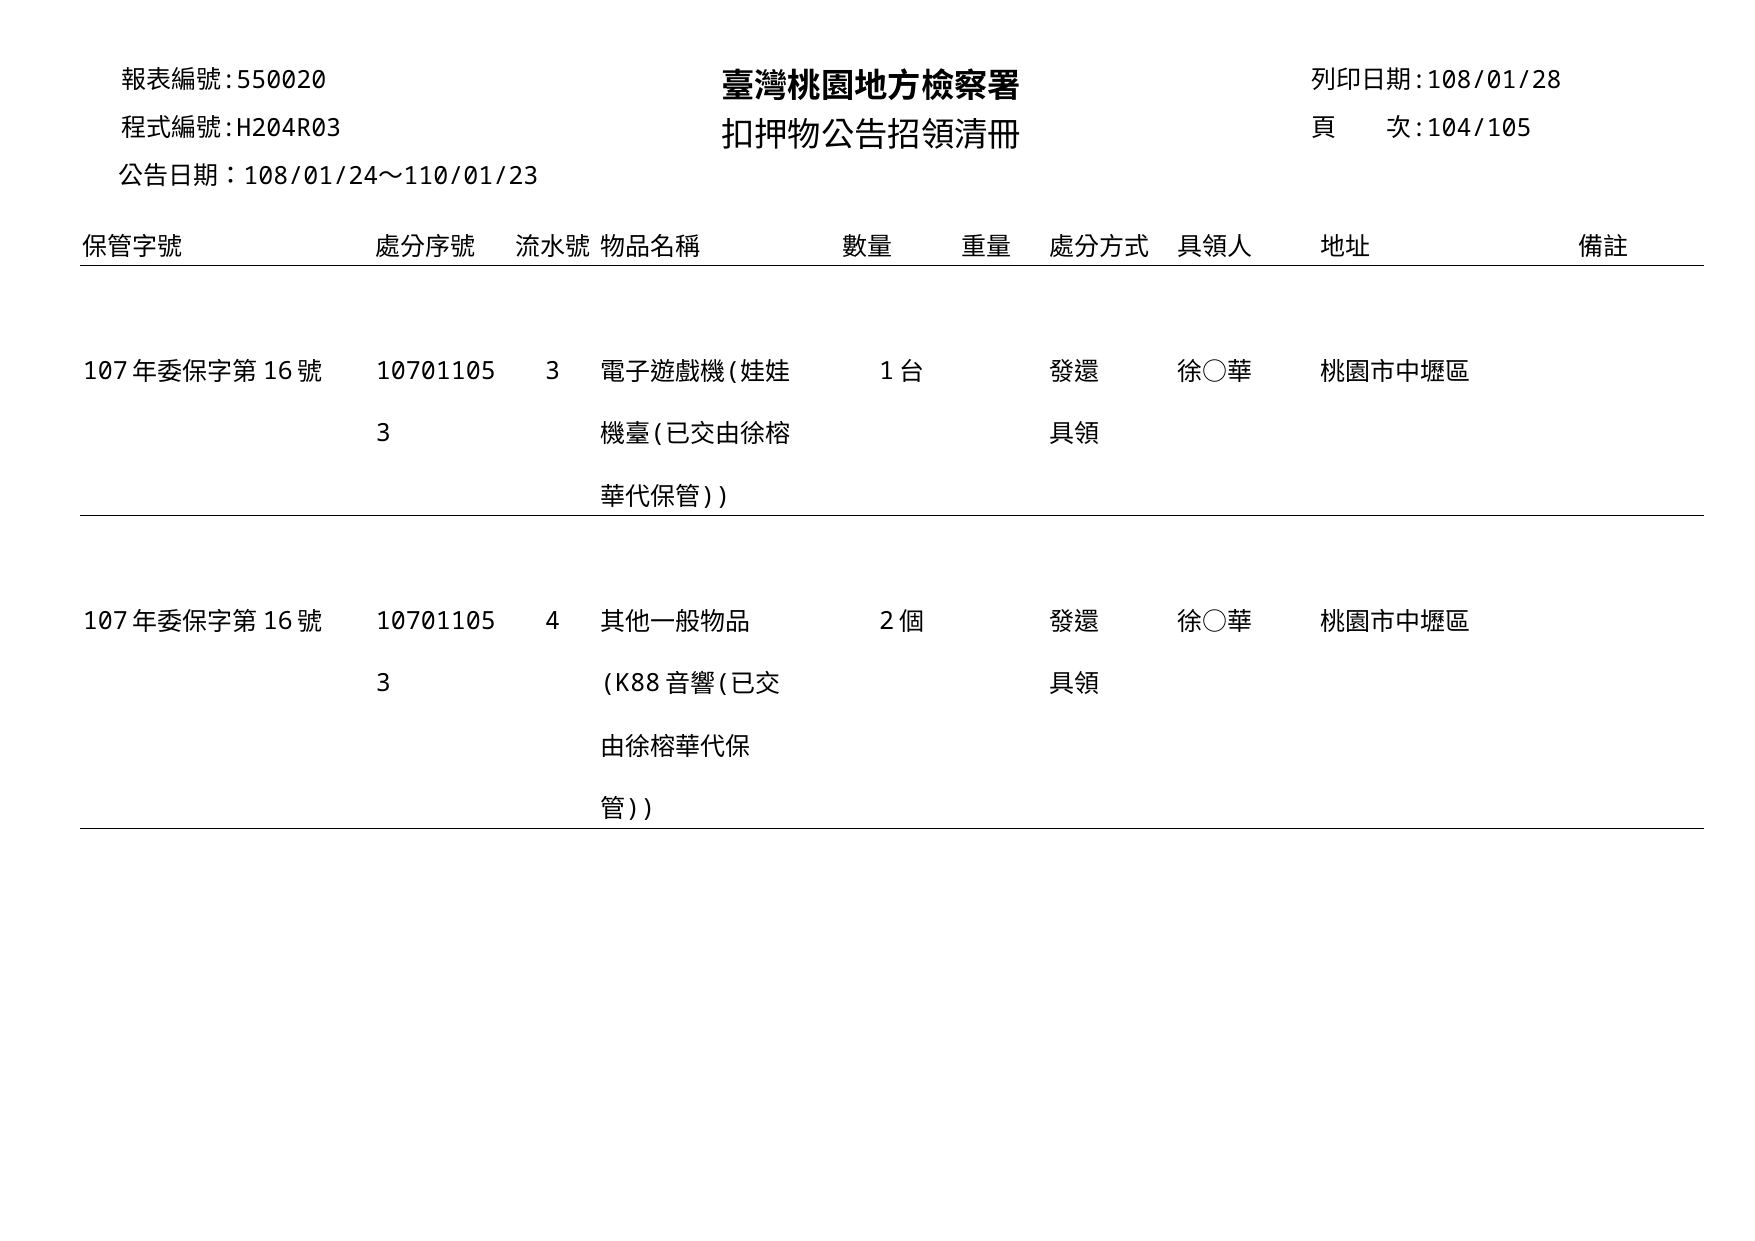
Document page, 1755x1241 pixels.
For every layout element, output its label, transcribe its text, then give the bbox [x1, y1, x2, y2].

table_header 流水號 [507, 203, 597, 265]
table_cell [1575, 516, 1704, 828]
table_cell 桃園市中壢區 [1317, 266, 1575, 515]
table_cell 1台 [808, 266, 927, 515]
table_cell 107011053 [373, 516, 507, 828]
table_cell 107年委保字第16號 [80, 266, 373, 515]
table_cell 2個 [808, 516, 927, 828]
table_header 保管字號 [80, 203, 373, 265]
table_cell 107011053 [373, 266, 507, 515]
table_cell 發還 具領 [1046, 516, 1175, 828]
table_header 處分序號 [373, 203, 507, 265]
table_header 處分方式 [1046, 203, 1175, 265]
table_header 數量 [808, 203, 927, 265]
table_cell 其他一般物品(K88音響(已交由徐榕華代保管)) [597, 516, 807, 828]
table_cell 徐○華 [1175, 266, 1317, 515]
table_cell 107年委保字第16號 [80, 516, 373, 828]
table_cell 徐○華 [1175, 516, 1317, 828]
table_cell 發還 具領 [1046, 266, 1175, 515]
table_header 地址 [1317, 203, 1575, 265]
table_cell 電子遊戲機(娃娃機臺(已交由徐榕華代保管)) [597, 266, 807, 515]
table_cell [927, 266, 1046, 515]
table_header 物品名稱 [597, 203, 807, 265]
table_header 具領人 [1175, 203, 1317, 265]
table_cell [927, 516, 1046, 828]
table_cell [1575, 266, 1704, 515]
table_cell 桃園市中壢區 [1317, 516, 1575, 828]
table_header 重量 [927, 203, 1046, 265]
table_cell 3 [507, 266, 597, 515]
table_cell 4 [507, 516, 597, 828]
table_header 備註 [1575, 203, 1704, 265]
